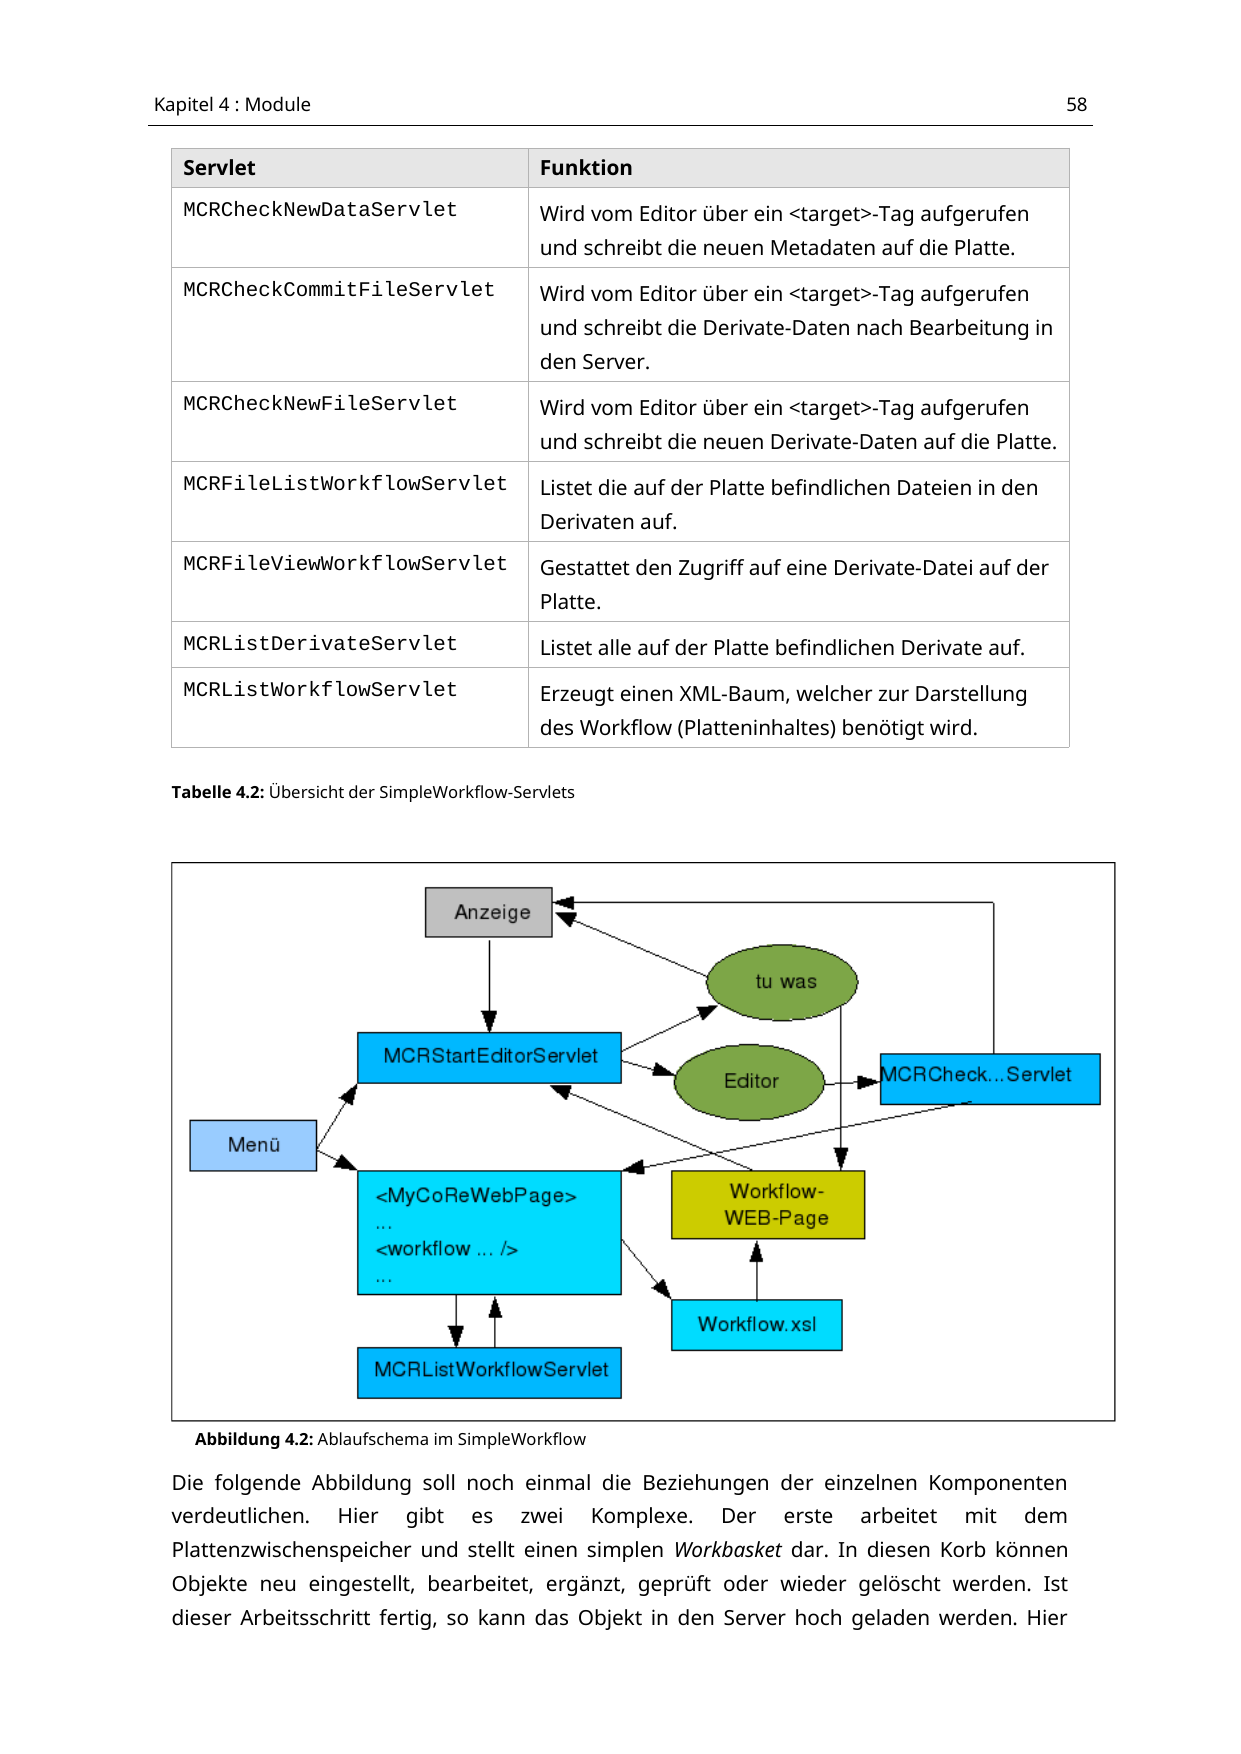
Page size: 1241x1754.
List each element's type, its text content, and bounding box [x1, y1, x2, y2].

table_cell MCRCheckNewDataServlet [172, 188, 528, 267]
table_header Servlet [172, 149, 528, 187]
table_cell MCRCheckCommitFileServlet [172, 268, 528, 381]
table_cell Wird vom Editor über ein <target>-Tag aufgerufen und schreibt die neuen Metadaten auf die Platte. [529, 188, 1069, 267]
table_cell Wird vom Editor über ein <target>-Tag aufgerufen und schreibt die neuen Derivate-Daten auf die Platte. [529, 382, 1069, 461]
table_cell Wird vom Editor über ein <target>-Tag aufgerufen und schreibt die Derivate-Daten nach Bearbeitung in den Server. [529, 268, 1069, 381]
table_cell MCRListWorkflowServlet [172, 668, 528, 747]
table_cell Erzeugt einen XML-Baum, welcher zur Darstellung des Workflow (Platteninhaltes) benötigt wird. [529, 668, 1069, 747]
text [171, 833, 1116, 862]
table_header Funktion [529, 149, 1069, 187]
text Die folgende Abbildung soll noch einmal die Beziehungen der einzelnen Komponenten verdeutlichen. Hier gibt es zwei Komplexe. Der erste arbeitet mit dem Plattenzwischenspeicher und stellt einen simplen Workbasket dar. In diesen Korb können Objekte neu eingestellt, bearbeitet, ergänzt, geprüft oder wieder gelöscht werden. Ist dieser Arbeitsschritt fertig, so kann das Objekt in den Server hoch geladen werden. Hier [171, 1423, 1069, 1631]
text Tabelle 4.2: Übersicht der SimpleWorkflow-Servlets [171, 781, 1069, 803]
table_cell Listet die auf der Platte befindlichen Dateien in den Derivaten auf. [529, 462, 1069, 541]
table_cell Gestattet den Zugriff auf eine Derivate-Datei auf der Platte. [529, 542, 1069, 621]
table_cell MCRFileViewWorkflowServlet [172, 542, 528, 621]
text Abbildung 4.2: Ablaufschema im SimpleWorkflow [195, 1423, 1092, 1450]
table_cell MCRCheckNewFileServlet [172, 382, 528, 461]
table_cell MCRListDerivateServlet [172, 622, 528, 667]
table_cell MCRFileListWorkflowServlet [172, 462, 528, 541]
picture [171, 862, 1117, 1423]
table_cell Listet alle auf der Platte befindlichen Derivate auf. [529, 622, 1069, 667]
